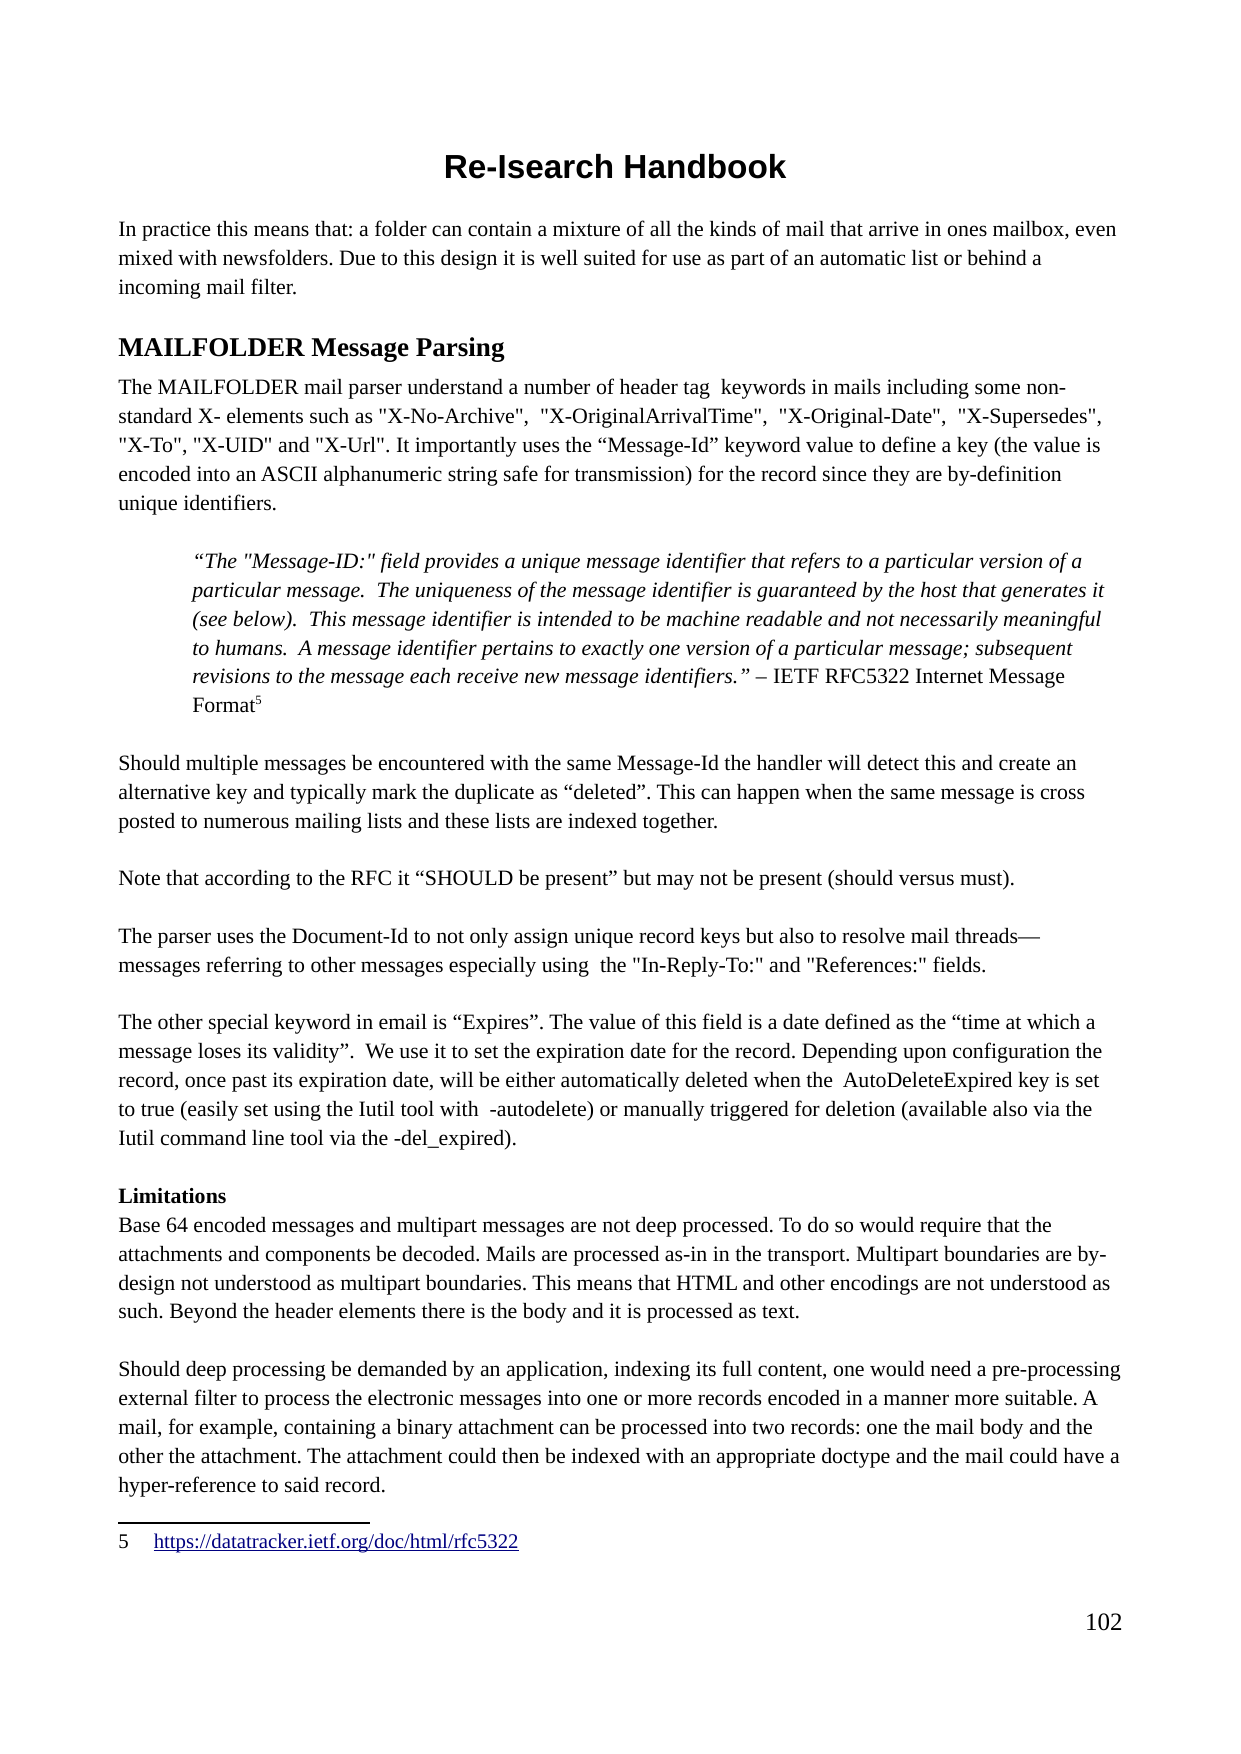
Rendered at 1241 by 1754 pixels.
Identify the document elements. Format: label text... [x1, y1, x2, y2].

text https://datatracker.ietf.org/doc/html/rfc5322 [118, 1529, 1122, 1553]
text Should deep processing be demanded by an application, indexing its full content, one would need a pre-processing external filter to process the electronic messages into one or more records encoded in a manner more suitable. A mail, for example, containing a binary attachment can be processed into two records: one the mail body and the other the attachment. The attachment could then be indexed with an appropriate doctype and the mail could have a hyper-reference to said record. [118, 1356, 1122, 1497]
text Limitations [118, 1183, 1122, 1208]
text Should multiple messages be encountered with the same Message-Id the handler will detect this and create an alternative key and typically mark the duplicate as “deleted”. This can happen when the same message is cross posted to numerous mailing lists and these lists are indexed together. [118, 750, 1122, 833]
text The other special keyword in email is “Expires”. The value of this field is a date defined as the “time at which a message loses its validity”. We use it to set the expiration date for the record. Depending upon configuration the record, once past its expiration date, will be either automatically deleted when the AutoDeleteExpired key is set to true (easily set using the Iutil tool with -autodelete) or manually triggered for deletion (available also via the Iutil command line tool via the -del_expired). [118, 1009, 1122, 1150]
text Base 64 encoded messages and multipart messages are not deep processed. To do so would require that the attachments and components be decoded. Mails are processed as-in in the transport. Multipart boundaries are by-design not understood as multipart boundaries. This means that HTML and other encodings are not understood as such. Beyond the header elements there is the body and it is processed as text. [118, 1212, 1122, 1324]
text The parser uses the Document-Id to not only assign unique record keys but also to resolve mail threads—messages referring to other messages especially using the "In-Reply-To:" and "References:" fields. [118, 923, 1122, 977]
text The MAILFOLDER mail parser understand a number of header tag keywords in mails including some non-standard X- elements such as "X-No-Archive", "X-OriginalArrivalTime", "X-Original-Date", "X-Supersedes", "X-To", "X-UID" and "X-Url". It importantly uses the “Message-Id” keyword value to define a key (the value is encoded into an ASCII alphanumeric string safe for transmission) for the record since they are by-definition unique identifiers. [118, 374, 1122, 515]
text Note that according to the RFC it “SHOULD be present” but may not be present (should versus must). [118, 865, 1122, 891]
subtitle MAILFOLDER Message Parsing [118, 331, 1122, 362]
text In practice this means that: a folder can contain a mixture of all the kinds of mail that arrive in ones mailbox, even mixed with newsfolders. Due to this design it is well suited for use as part of an automatic list or behind a incoming mail filter. [118, 216, 1122, 299]
text “The "Message-ID:" field provides a unique message identifier that refers to a particular version of a particular message. The uniqueness of the message identifier is guaranteed by the host that generates it (see below). This message identifier is intended to be machine readable and not necessarily meaningful to humans. A message identifier pertains to exactly one version of a particular message; subsequent revisions to the message each receive new message identifiers.” – IETF RFC5322 Internet Message Format [192, 548, 1122, 718]
